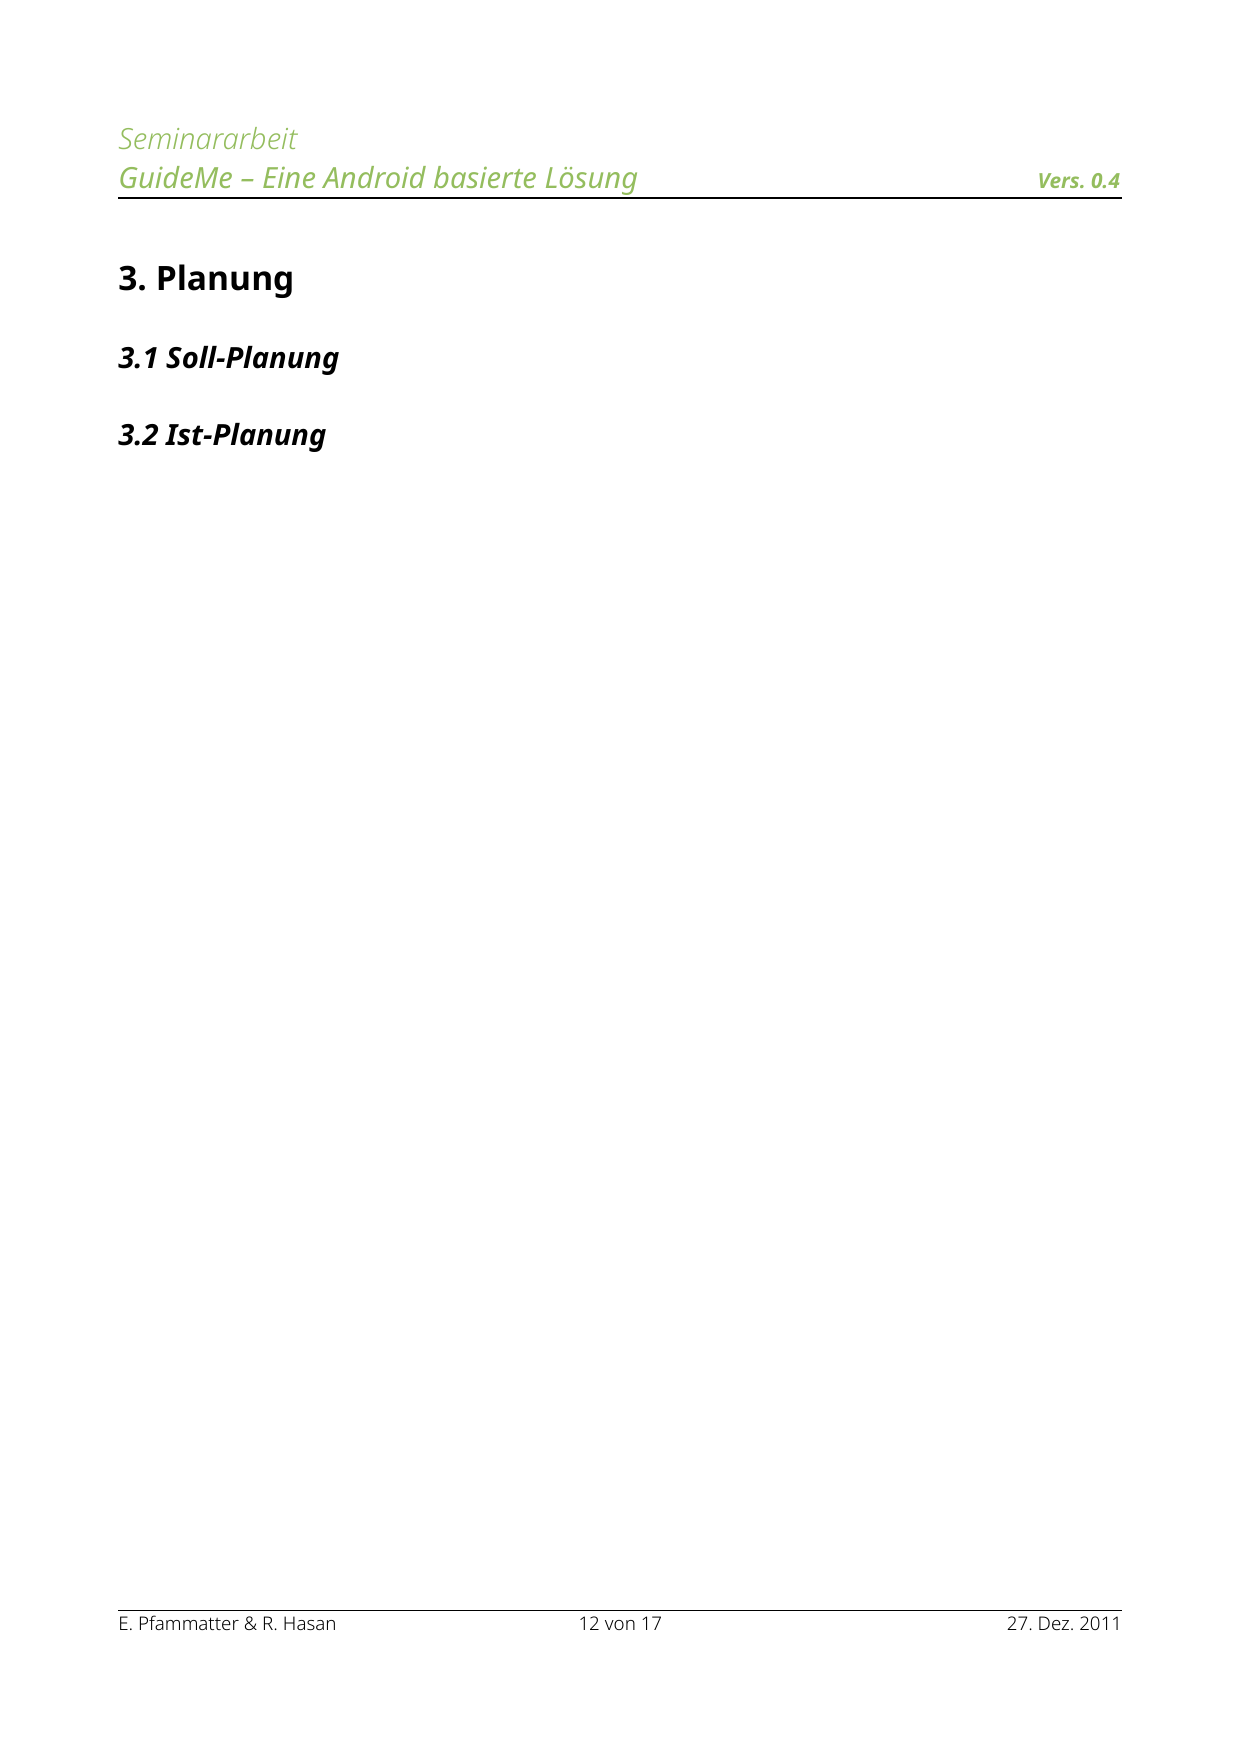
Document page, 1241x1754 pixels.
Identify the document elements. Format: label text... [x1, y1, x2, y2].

subtitle 3.1 Soll-Planung [118, 337, 1122, 377]
subtitle 3.2 Ist-Planung [118, 414, 1122, 454]
subtitle 3. Planung [118, 254, 1122, 300]
